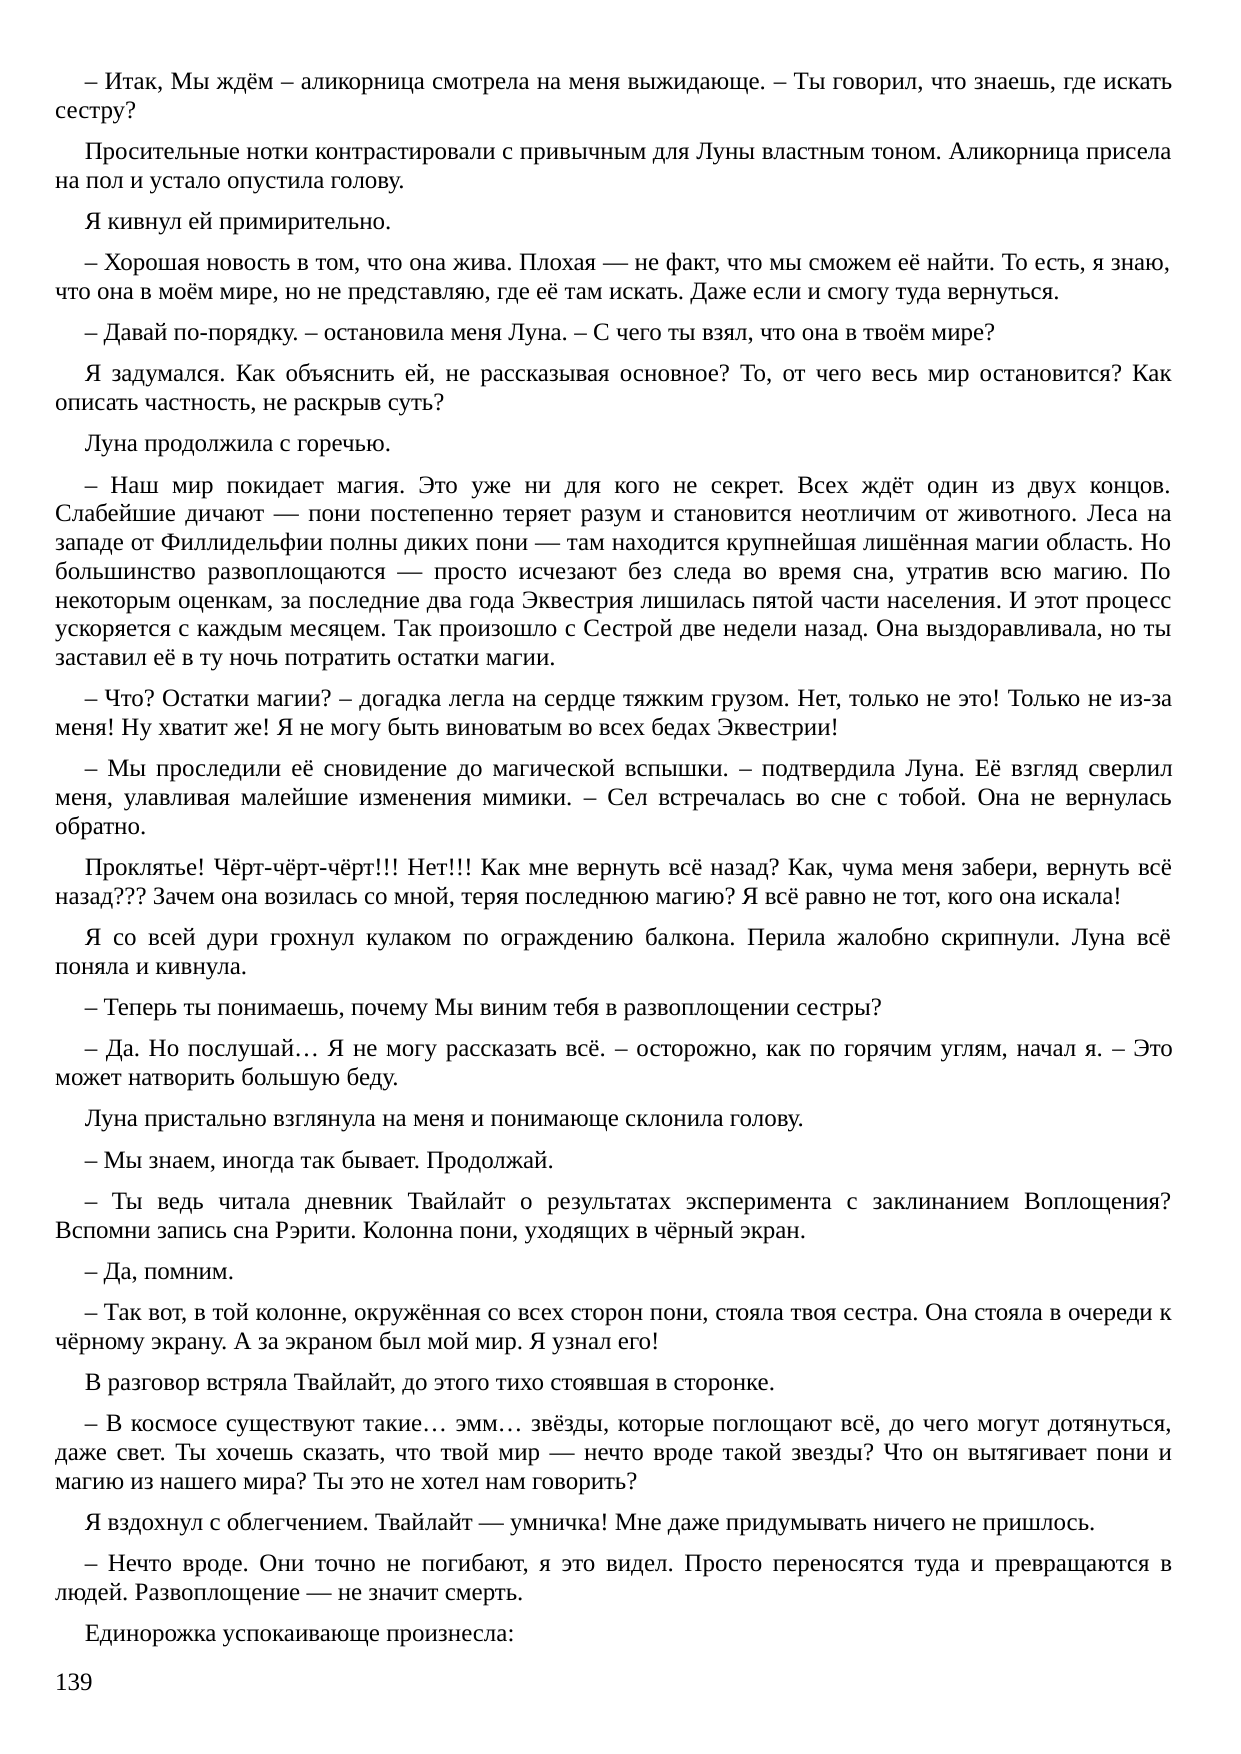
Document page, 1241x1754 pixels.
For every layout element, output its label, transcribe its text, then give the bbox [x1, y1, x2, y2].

text – Хорошая новость в том, что она жива. Плохая — не факт, что мы сможем её найти. То есть, я знаю, что она в моём мире, но не представляю, где её там искать. Даже если и смогу туда вернуться. [55, 247, 1173, 305]
text Я со всей дури грохнул кулаком по ограждению балкона. Перила жалобно скрипнули. Луна всё поняла и кивнула. [55, 922, 1173, 980]
text – Наш мир покидает магия. Это уже ни для кого не секрет. Всех ждёт один из двух концов. Слабейшие дичают — пони постепенно теряет разум и становится неотличим от животного. Леса на западе от Филлидельфии полны диких пони — там находится крупнейшая лишённая магии область. Но большинство развоплощаются — просто исчезают без следа во время сна, утратив всю магию. По некоторым оценкам, за последние два года Эквестрия лишилась пятой части населения. И этот процесс ускоряется с каждым месяцем. Так произошло с Сестрой две недели назад. Она выздоравливала, но ты заставил её в ту ночь потратить остатки магии. [55, 470, 1173, 671]
text Я кивнул ей примирительно. [55, 206, 1173, 235]
text – Так вот, в той колонне, окружённая со всех сторон пони, стояла твоя сестра. Она стояла в очереди к чёрному экрану. А за экраном был мой мир. Я узнал его! [55, 1297, 1173, 1355]
text Просительные нотки контрастировали с привычным для Луны властным тоном. Аликорница присела на пол и устало опустила голову. [55, 136, 1173, 193]
text – Нечто вроде. Они точно не погибают, я это видел. Просто переносятся туда и превращаются в людей. Развоплощение — не значит смерть. [55, 1548, 1173, 1606]
text Я вздохнул с облегчением. Твайлайт — умничка! Мне даже придумывать ничего не пришлось. [55, 1507, 1173, 1536]
text Проклятье! Чёрт-чёрт-чёрт!!! Нет!!! Как мне вернуть всё назад? Как, чума меня забери, вернуть всё назад??? Зачем она возилась со мной, теряя последнюю магию? Я всё равно не тот, кого она искала! [55, 852, 1173, 910]
text – Давай по-порядку. – остановила меня Луна. – С чего ты взял, что она в твоём мире? [55, 317, 1173, 346]
text Луна пристально взглянула на меня и понимающе склонила голову. [55, 1103, 1173, 1132]
text – Мы проследили её сновидение до магической вспышки. – подтвердила Луна. Её взгляд сверлил меня, улавливая малейшие изменения мимики. – Сел встречалась во сне с тобой. Она не вернулась обратно. [55, 753, 1173, 840]
text – Итак, Мы ждём – аликорница смотрела на меня выжидающе. – Ты говорил, что знаешь, где искать сестру? [55, 66, 1173, 123]
text Единорожка успокаивающе произнесла: [55, 1618, 1173, 1647]
text – Да, помним. [55, 1256, 1173, 1285]
text – Мы знаем, иногда так бывает. Продолжай. [55, 1145, 1173, 1173]
text – Ты ведь читала дневник Твайлайт о результатах эксперимента с заклинанием Воплощения? Вспомни запись сна Рэрити. Колонна пони, уходящих в чёрный экран. [55, 1186, 1173, 1243]
text В разговор встряла Твайлайт, до этого тихо стоявшая в сторонке. [55, 1367, 1173, 1396]
text – Да. Но послушай… Я не могу рассказать всё. – осторожно, как по горячим углям, начал я. – Это может натворить большую беду. [55, 1033, 1173, 1091]
text – В космосе существуют такие… эмм… звёзды, которые поглощают всё, до чего могут дотянуться, даже свет. Ты хочешь сказать, что твой мир — нечто вроде такой звезды? Что он вытягивает пони и магию из нашего мира? Ты это не хотел нам говорить? [55, 1408, 1173, 1495]
text Я задумался. Как объяснить ей, не рассказывая основное? То, от чего весь мир остановится? Как описать частность, не раскрыв суть? [55, 358, 1173, 416]
text Луна продолжила с горечью. [55, 428, 1173, 457]
text – Что? Остатки магии? – догадка легла на сердце тяжким грузом. Нет, только не это! Только не из-за меня! Ну хватит же! Я не могу быть виноватым во всех бедах Эквестрии! [55, 683, 1173, 741]
text – Теперь ты понимаешь, почему Мы виним тебя в развоплощении сестры? [55, 992, 1173, 1021]
